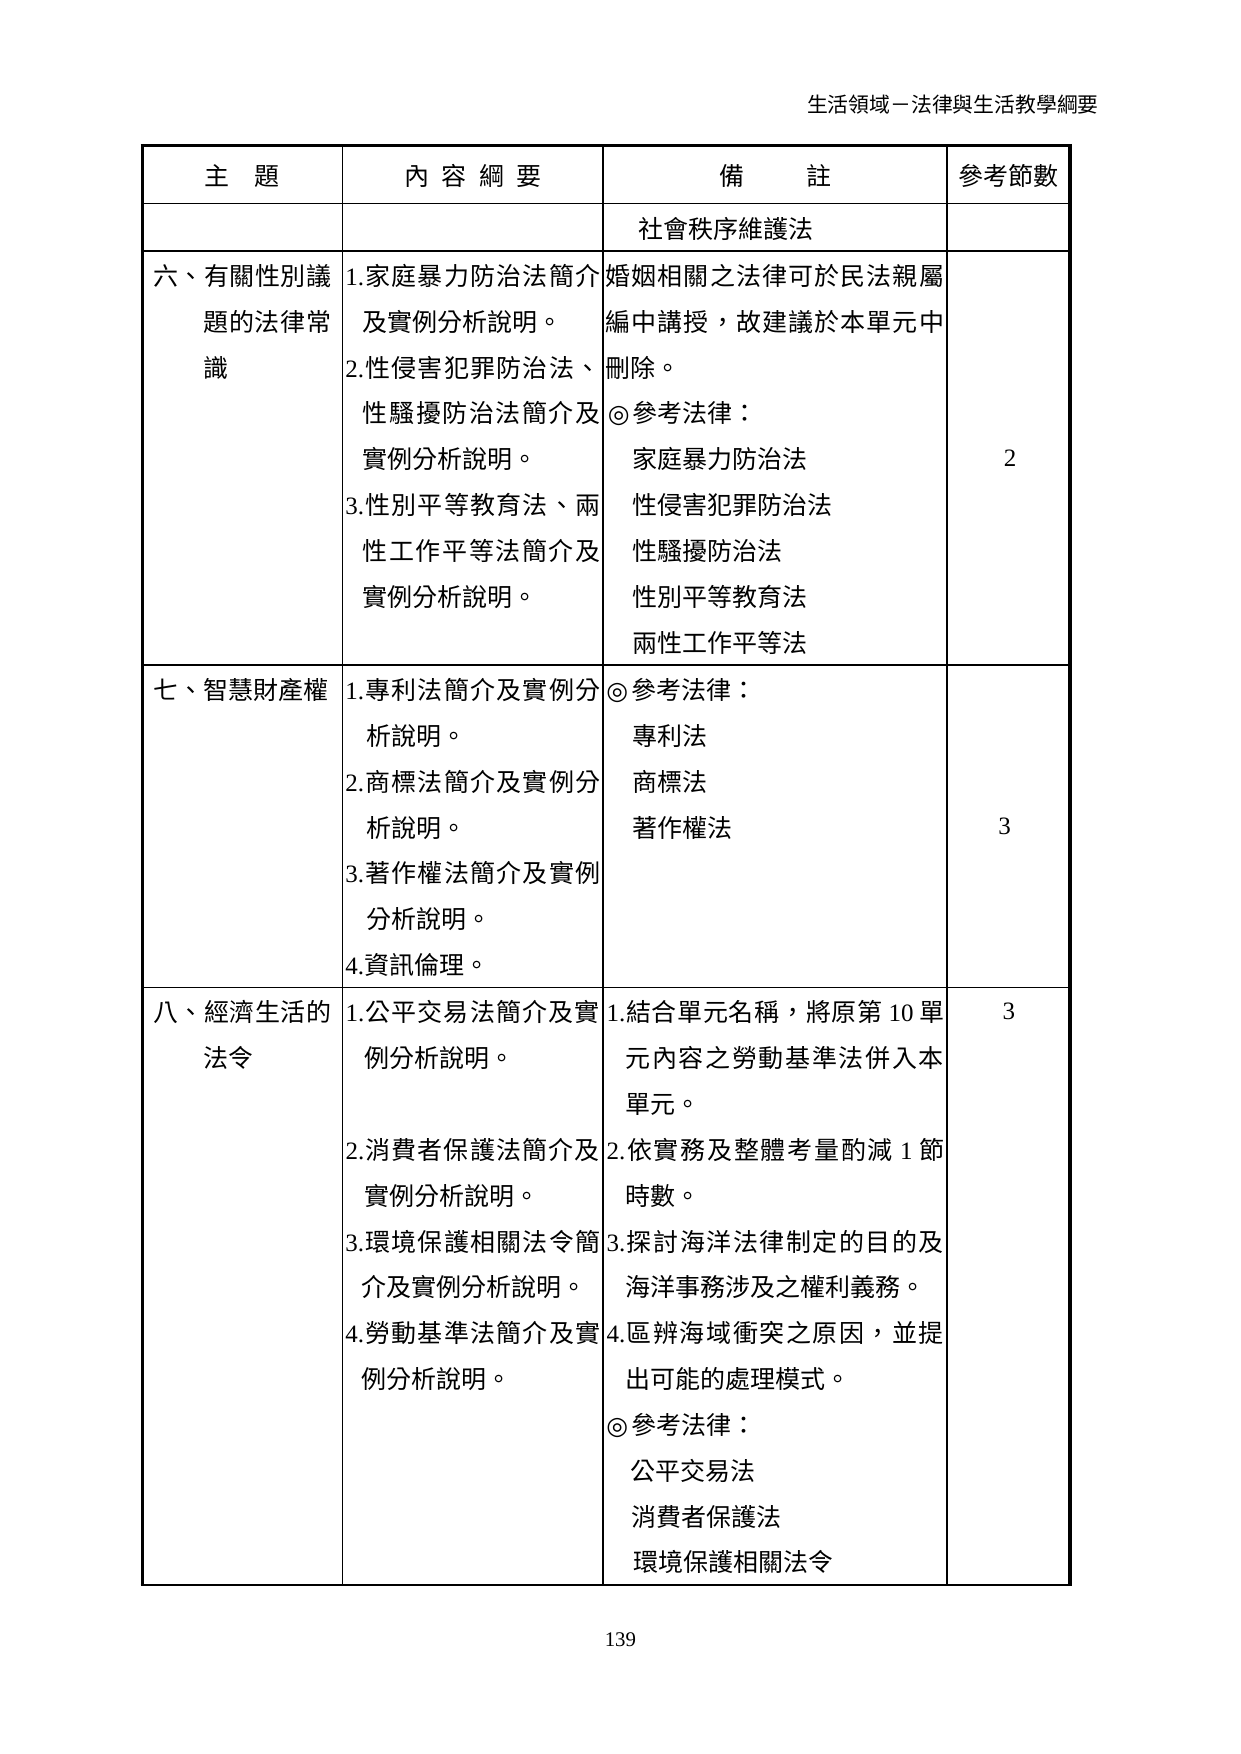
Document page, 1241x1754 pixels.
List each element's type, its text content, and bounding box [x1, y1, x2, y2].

table_cell 1.公平交易法簡介及實例分析說明。 2.消費者保護法簡介及實例分析說明。 3.環境保護相關法令簡介及實例分析說明。 4.勞動基準法簡介及實例分析說明。 [343, 988, 602, 1584]
table_cell 2 [948, 252, 1068, 664]
table_header 內 容 綱 要 [343, 147, 602, 203]
table_cell 六、有關性別議題的法律常識 [144, 252, 342, 664]
table_cell 七、智慧財產權 [144, 666, 342, 987]
table_cell 1.專利法簡介及實例分析說明。 2.商標法簡介及實例分析說明。 3.著作權法簡介及實例分析說明。 4.資訊倫理。 [343, 666, 602, 987]
table_cell ◎參考法律： 專利法 商標法 著作權法 [604, 666, 946, 987]
table_header 參考節數 [948, 147, 1068, 203]
table_cell 婚姻相關之法律可於民法親屬編中講授，故建議於本單元中刪除。 ◎參考法律： 家庭暴力防治法 性侵害犯罪防治法 性騷擾防治法 性別平等教育法 兩性工作平等法 [604, 252, 946, 664]
table_cell [948, 204, 1068, 250]
table_header 主 題 [144, 147, 342, 203]
table_cell 3 [948, 988, 1068, 1584]
table_cell 社會秩序維護法 [604, 204, 946, 250]
table_cell 1.家庭暴力防治法簡介及實例分析說明。 2.性侵害犯罪防治法、性騷擾防治法簡介及實例分析說明。 3.性別平等教育法、兩性工作平等法簡介及實例分析說明。 [343, 252, 602, 664]
table_cell [144, 204, 342, 250]
table_cell 八、經濟生活的法令 [144, 988, 342, 1584]
table_cell 1.結合單元名稱，將原第10單元內容之勞動基準法併入本單元。 2.依實務及整體考量酌減1節時數。 3.探討海洋法律制定的目的及海洋事務涉及之權利義務。 4.區辨海域衝突之原因，並提出可能的處理模式。 ◎參考法律： 公平交易法 消費者保護法 環境保護相關法令 [604, 988, 946, 1584]
table_header 備 註 [604, 147, 946, 203]
table_cell 3 [948, 666, 1068, 987]
table_cell [343, 204, 602, 250]
